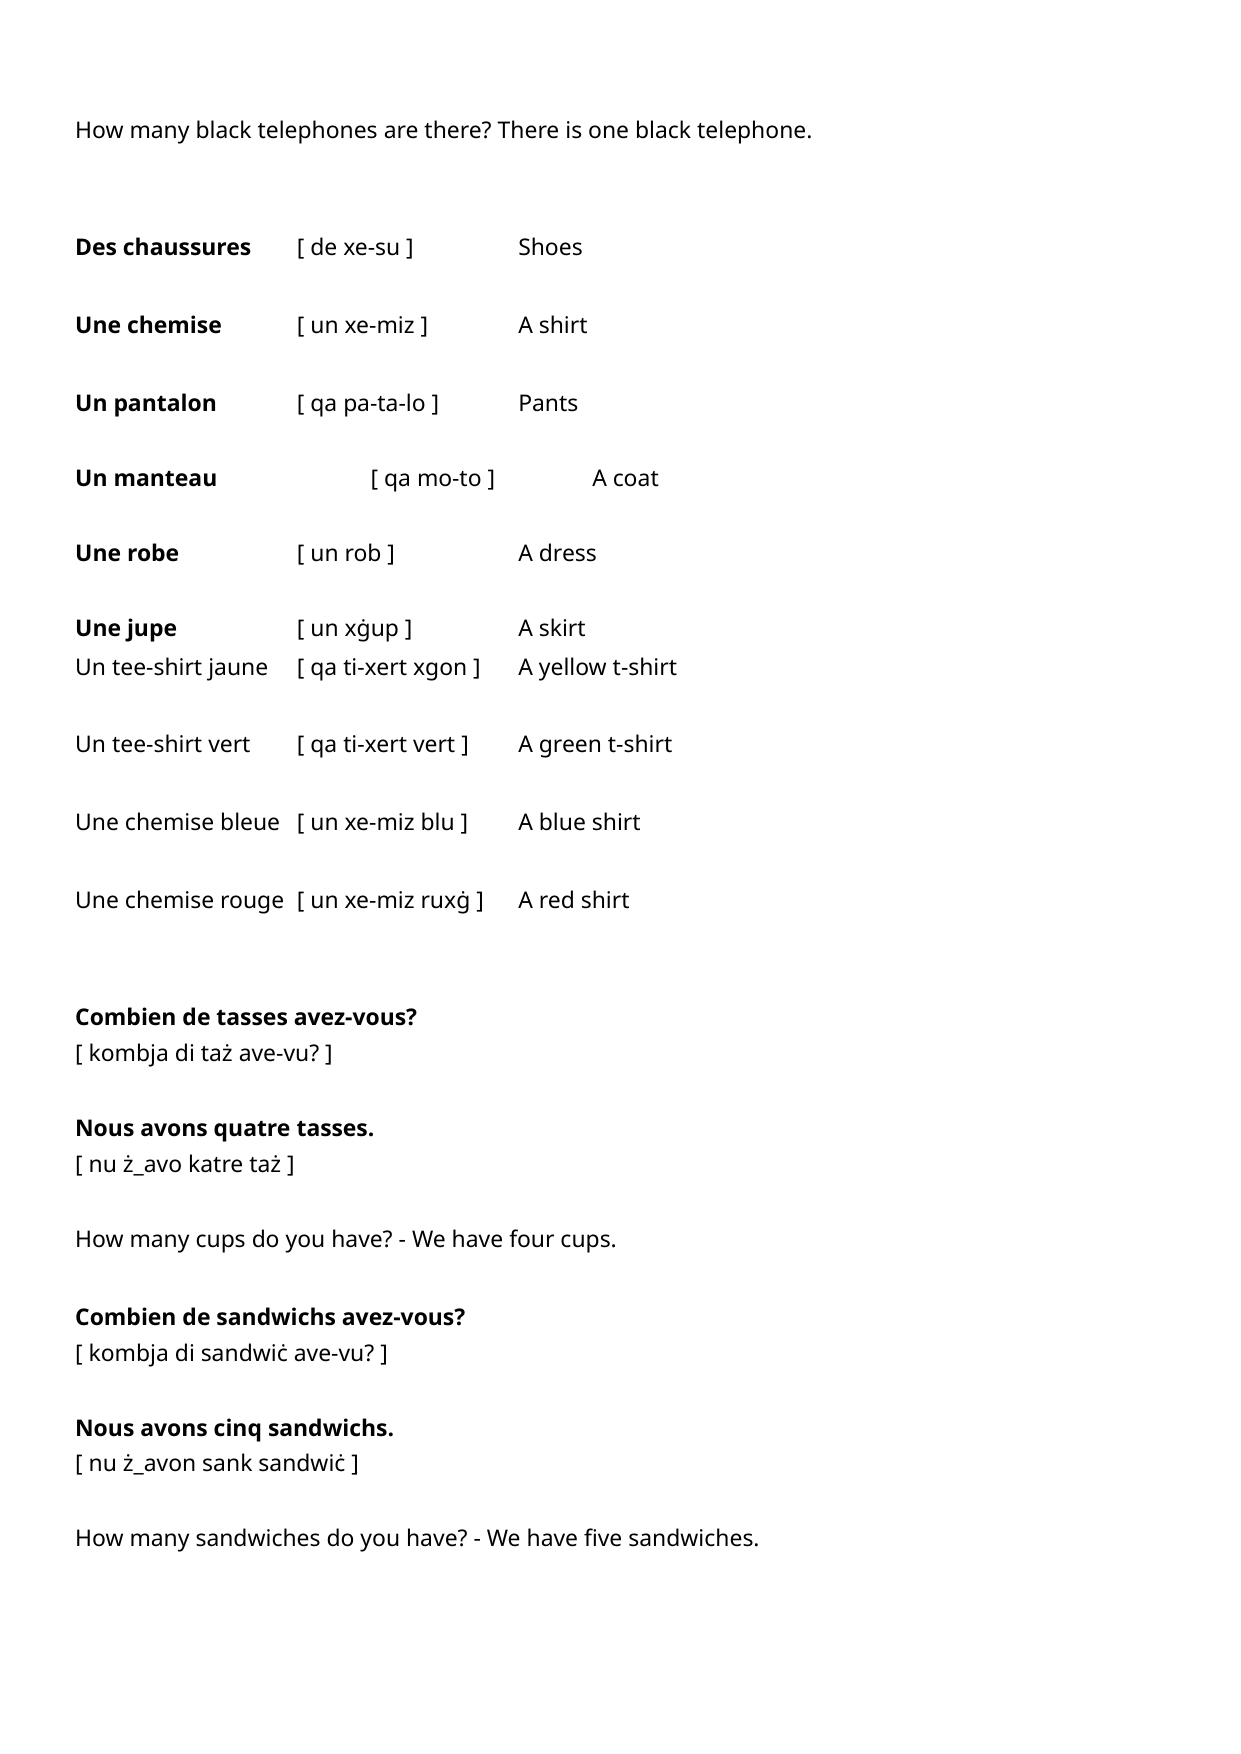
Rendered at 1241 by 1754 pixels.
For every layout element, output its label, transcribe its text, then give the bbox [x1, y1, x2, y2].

text How many black telephones are there? There is one black telephone. [75, 114, 1165, 145]
text Un tee-shirt vert [ qa ti-xert vert ] A green t-shirt [75, 728, 1165, 759]
text Nous avons cinq sandwichs. [ nu ż_avon sank sandwiċ ] [75, 1376, 1165, 1479]
text Une jupe [ un xġup ] A skirt [75, 576, 1165, 643]
text Des chaussures [ de xe-su ] Shoes [75, 231, 1165, 262]
text Une chemise rouge [ un xe-miz ruxġ ] A red shirt [75, 884, 1165, 915]
text How many cups do you have? - We have four cups. [75, 1187, 1165, 1254]
text Une chemise bleue [ un xe-miz blu ] A blue shirt [75, 806, 1165, 837]
text Une robe [ un rob ] A dress [75, 501, 1165, 568]
text Combien de tasses avez-vous? [ kombja di taż ave-vu? ] [75, 1001, 1165, 1068]
text Un manteau [ qa mo-to ] A coat [75, 462, 1165, 493]
text Une chemise [ un xe-miz ] A shirt [75, 309, 1165, 340]
text How many sandwiches do you have? - We have five sandwiches. [75, 1486, 1165, 1553]
text Un pantalon [ qa pa-ta-lo ] Pants [75, 387, 1165, 418]
text Combien de sandwichs avez-vous? [ kombja di sandwiċ ave-vu? ] [75, 1301, 1165, 1368]
text Un tee-shirt jaune [ qa ti-xert xgon ] A yellow t-shirt [75, 650, 1165, 682]
text Nous avons quatre tasses. [ nu ż_avo katre taż ] [75, 1076, 1165, 1179]
